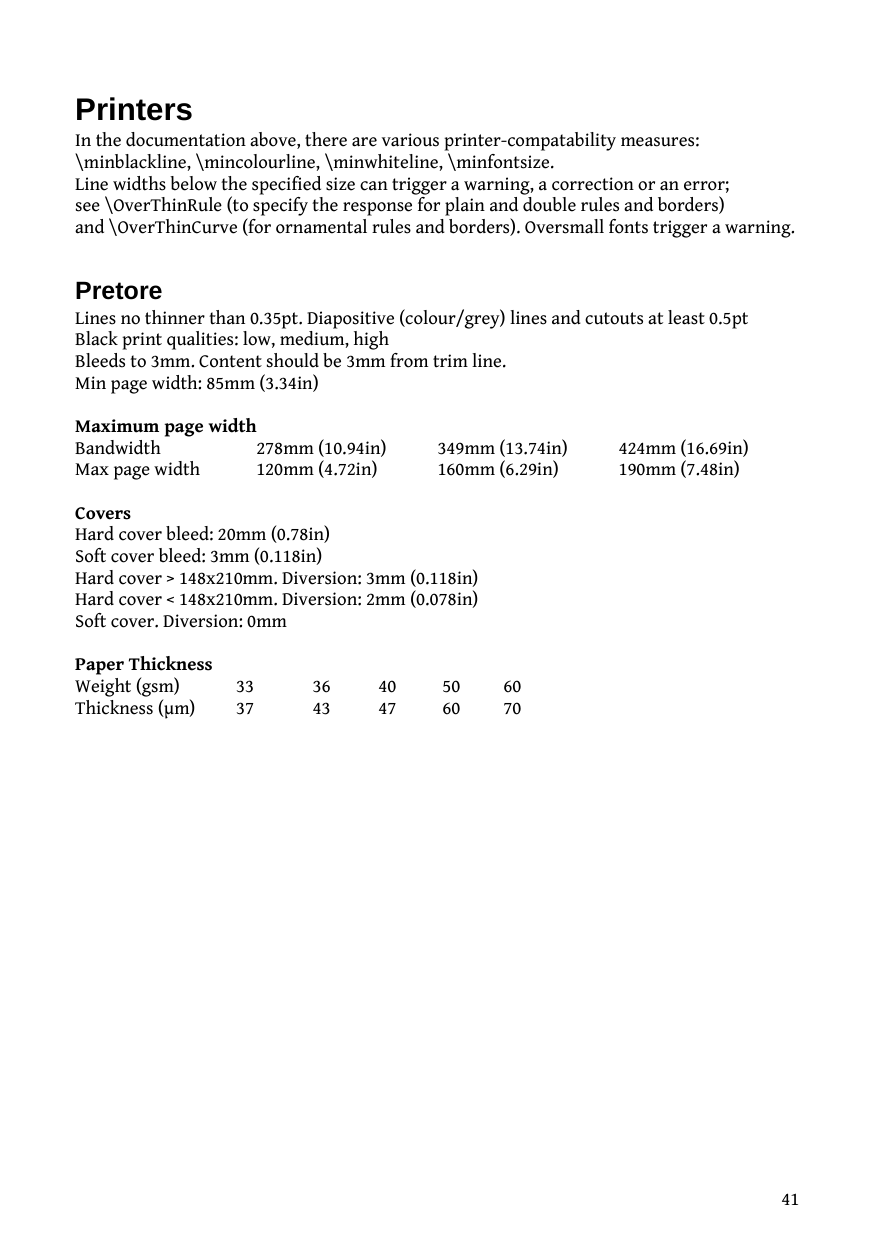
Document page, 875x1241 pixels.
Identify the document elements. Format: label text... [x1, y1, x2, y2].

table_cell 37 [236, 698, 312, 719]
table_cell 43 [313, 698, 378, 719]
table_header 424mm (16.69in) [618, 438, 796, 459]
subtitle Pretore [75, 276, 799, 304]
text Paper Thickness [75, 654, 799, 676]
table_cell 190mm (7.48in) [618, 460, 796, 481]
text In the documentation above, there are various printer-compatability measures: [75, 130, 799, 152]
text Bleeds to 3mm. Content should be 3mm from trim line. [75, 351, 799, 373]
table_header 60 [503, 676, 562, 698]
table_header 349mm (13.74in) [437, 438, 618, 459]
table_header Weight (gsm) [75, 676, 236, 698]
table_header 50 [442, 676, 503, 698]
table_header Bandwidth [75, 438, 256, 459]
subtitle Printers [75, 91, 799, 127]
table_cell Thickness (µm) [75, 698, 236, 719]
text Black print qualities: low, medium, high [75, 329, 799, 351]
text Hard cover bleed: 20mm (0.78in) [75, 524, 799, 546]
text Covers [75, 503, 799, 524]
text Lines no thinner than 0.35pt. Diapositive (colour/grey) lines and cutouts at least 0.5pt [75, 308, 799, 329]
table_cell 47 [378, 698, 442, 719]
table_header 36 [313, 676, 378, 698]
table_header 40 [378, 676, 442, 698]
text Hard cover < 148x210mm. Diversion: 2mm (0.078in) [75, 589, 799, 611]
table_cell Max page width [75, 460, 256, 481]
text \minblackline, \mincolourline, \minwhiteline, \minfontsize. Line widths below the specified size can trigger a warning, a correction or an error; see \⁠OverThinRule (to specify the response for plain and double rules and borders) and \⁠OverThinCurve (for ornamental rules and borders). Oversmall fonts trigger a warning. [75, 152, 799, 239]
table_cell 60 [442, 698, 503, 719]
table_header 33 [236, 676, 312, 698]
table_header 278mm (10.94in) [256, 438, 437, 459]
text Maximum page width [75, 416, 799, 438]
text Min page width: 85mm (3.34in) [75, 373, 799, 394]
text Soft cover. Diversion: 0mm [75, 611, 799, 633]
table_cell 160mm (6.29in) [437, 460, 618, 481]
text Hard cover > 148x210mm. Diversion: 3mm (0.118in) [75, 568, 799, 589]
table_cell 70 [503, 698, 562, 719]
text Soft cover bleed: 3mm (0.118in) [75, 546, 799, 568]
table_cell 120mm (4.72in) [256, 460, 437, 481]
